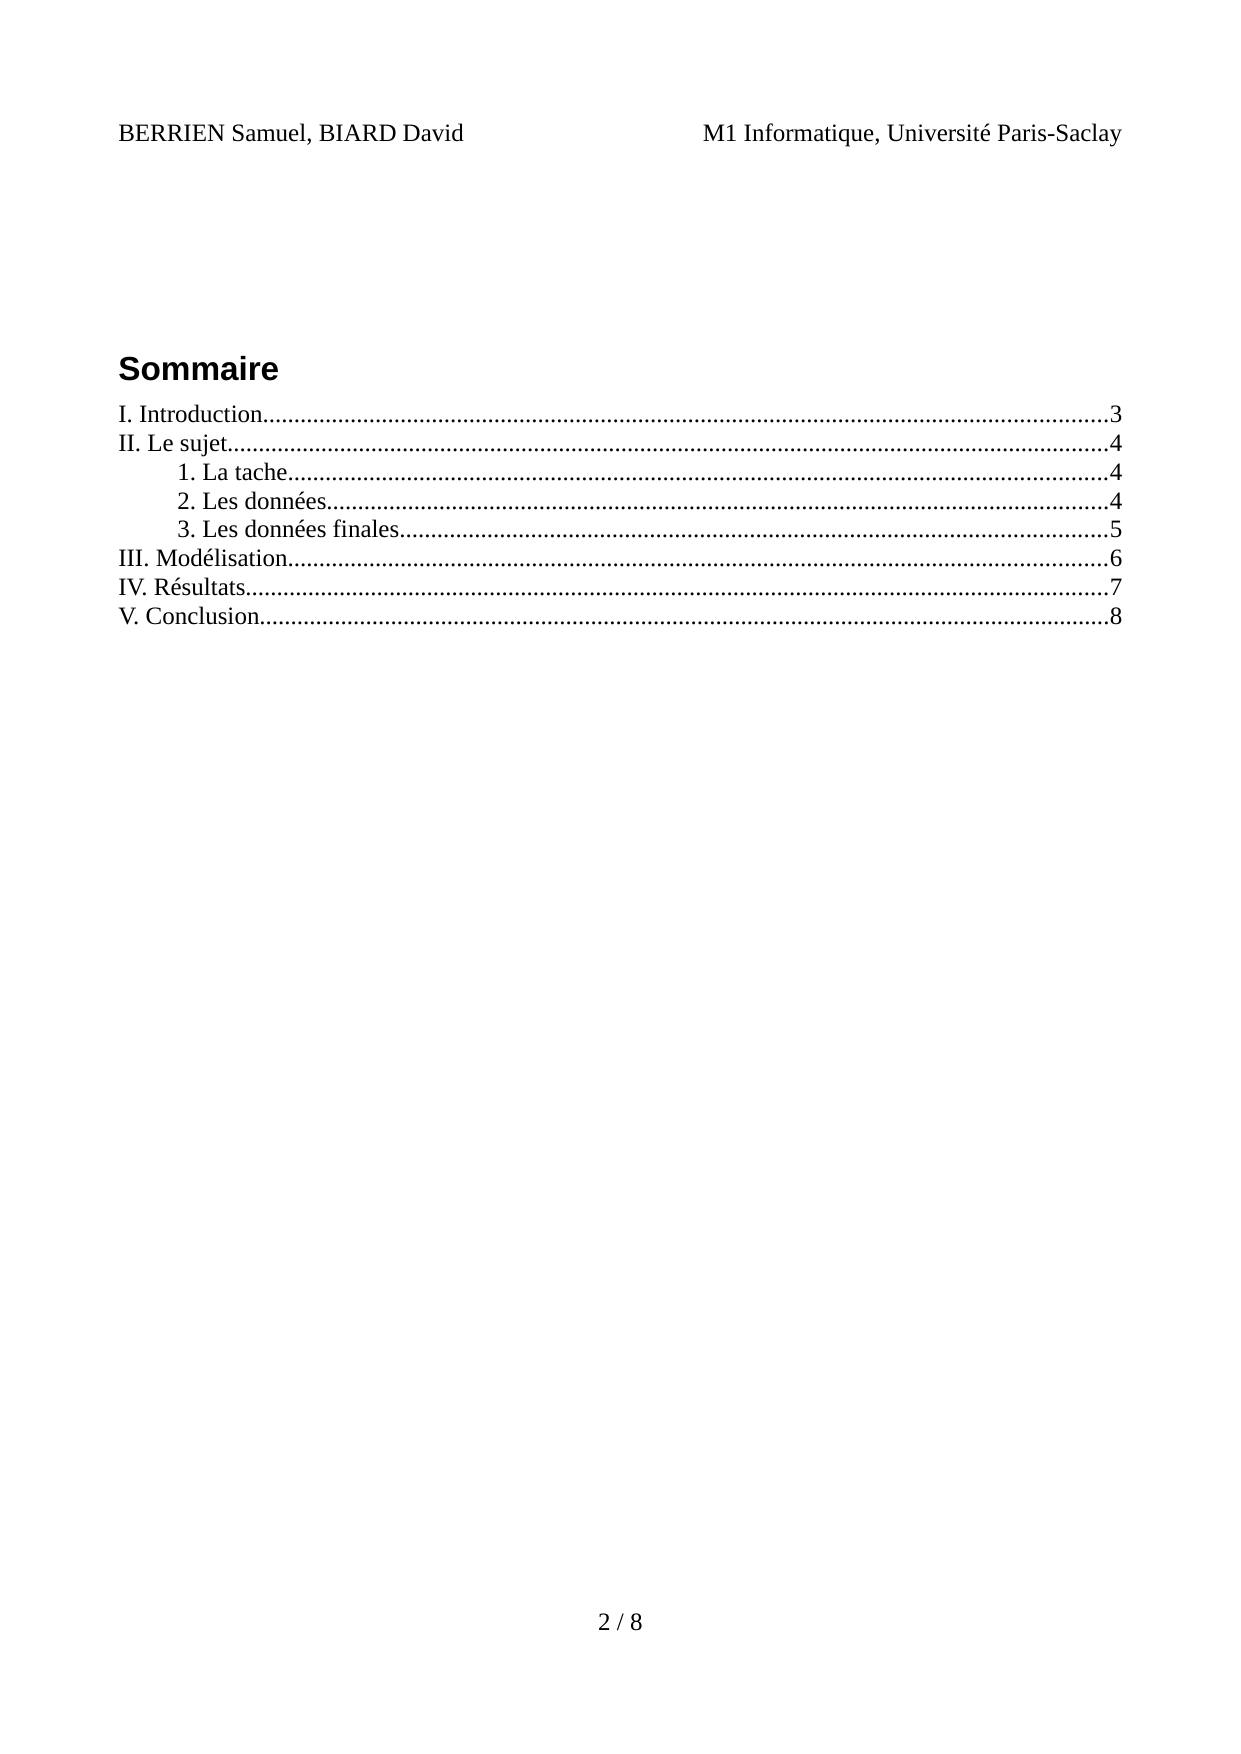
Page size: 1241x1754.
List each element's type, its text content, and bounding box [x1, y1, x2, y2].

text III. Modélisation 6 [118, 543, 1122, 572]
text I. Introduction 3 [118, 399, 1122, 428]
subtitle Sommaire [118, 348, 1122, 387]
text V. Conclusion 8 [118, 601, 1122, 629]
text IV. Résultats 7 [118, 572, 1122, 601]
text II. Le sujet 4 [118, 428, 1122, 457]
text 2. Les données 4 [177, 486, 1122, 514]
text 1. La tache 4 [177, 457, 1122, 486]
text 3. Les données finales 5 [177, 514, 1122, 543]
